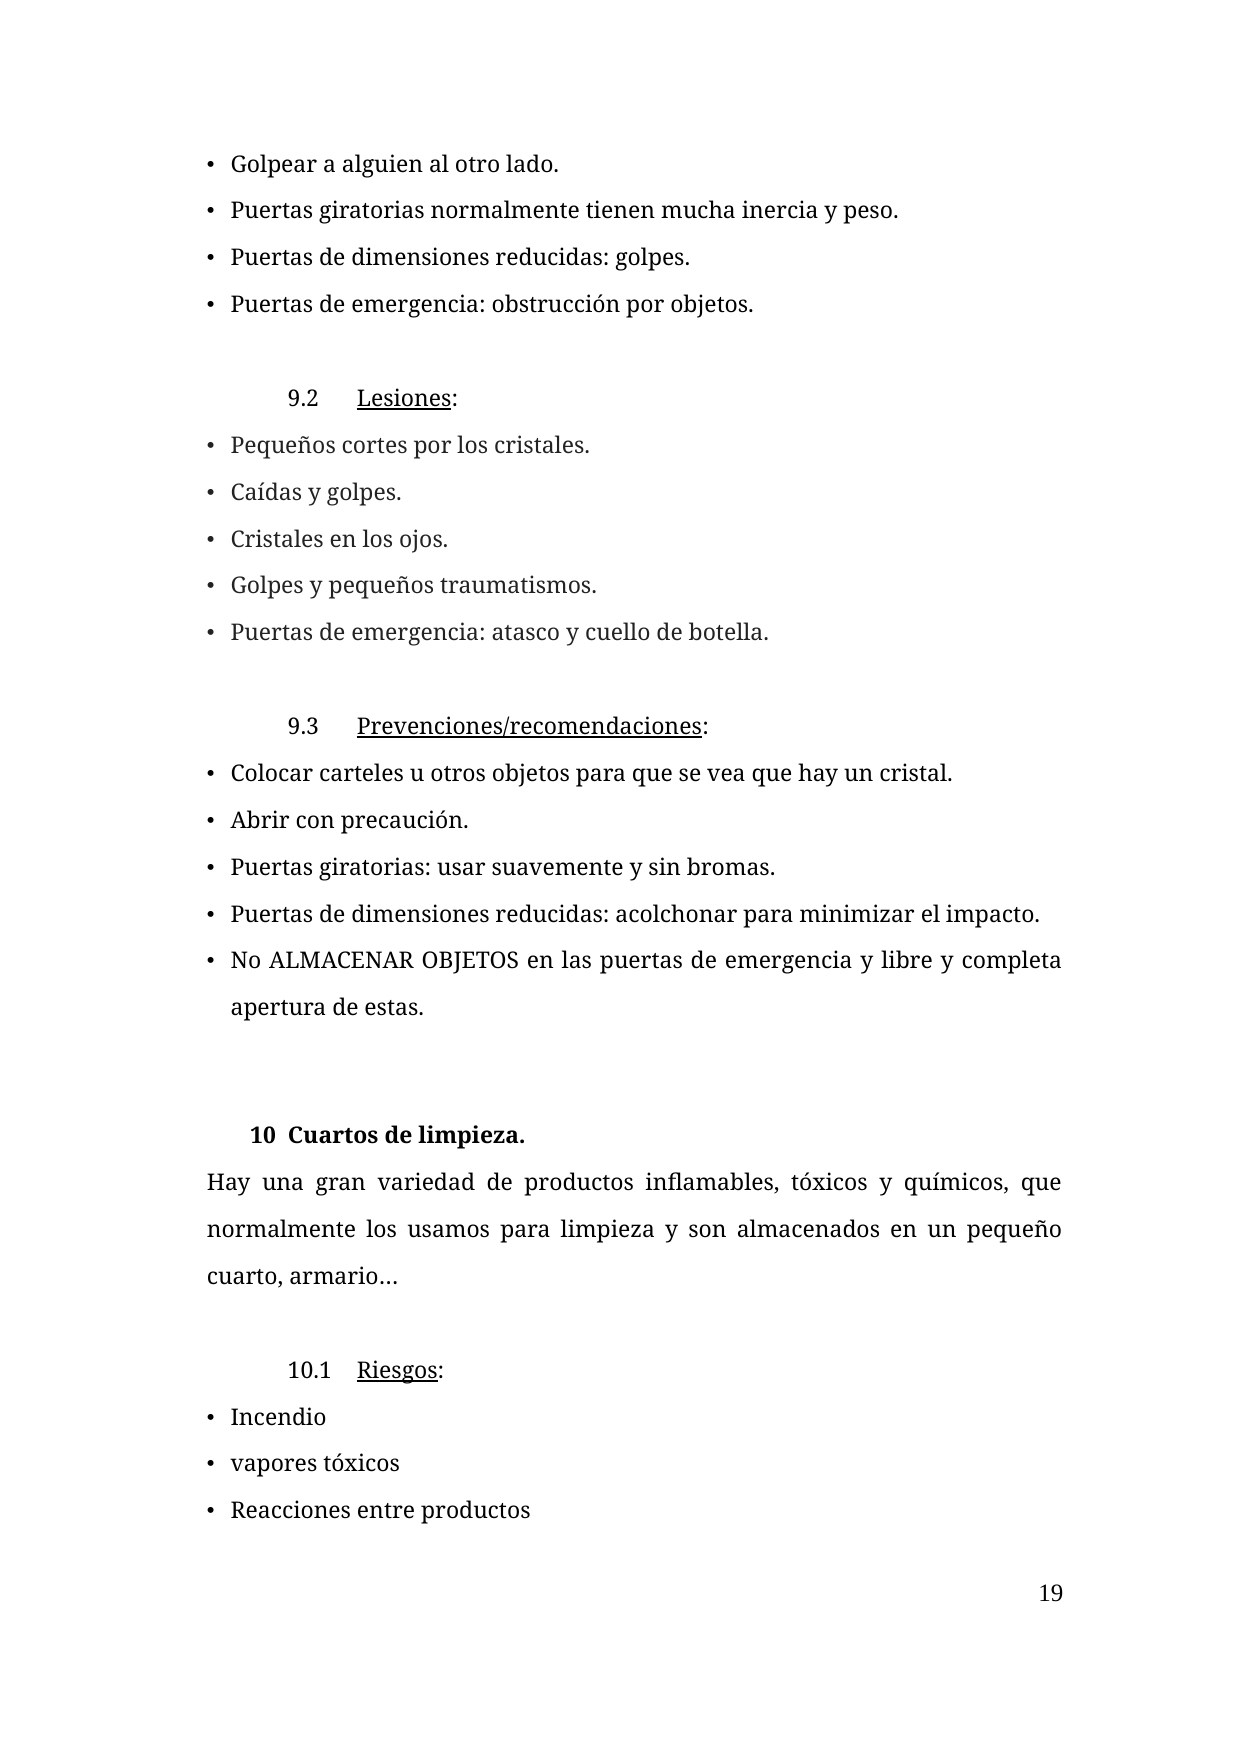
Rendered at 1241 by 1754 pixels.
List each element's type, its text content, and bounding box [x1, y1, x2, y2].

list Puertas de dimensiones reducidas: acolchonar para minimizar el impacto. [207, 898, 1063, 929]
list Lesiones: [282, 382, 1063, 413]
text Hay una gran variedad de productos inflamables, tóxicos y químicos, que normalmente los usamos para limpieza y son almacenados en un pequeño cuarto, armario… [207, 1166, 1063, 1291]
list Golpear a alguien al otro lado. [207, 148, 1063, 179]
list Pequeños cortes por los cristales. [207, 429, 1063, 460]
list Golpes y pequeños traumatismos. [207, 569, 1063, 601]
list Reacciones entre productos [207, 1494, 1063, 1525]
list Colocar carteles u otros objetos para que se vea que hay un cristal. [207, 757, 1063, 788]
list Puertas de emergencia: atasco y cuello de botella. [207, 616, 1063, 648]
list Prevenciones/recomendaciones: [282, 710, 1063, 741]
list Puertas giratorias normalmente tienen mucha inercia y peso. [207, 194, 1063, 226]
list No ALMACENAR OBJETOS en las puertas de emergencia y libre y completa apertura de estas. [207, 944, 1063, 1023]
list Puertas de emergencia: obstrucción por objetos. [207, 288, 1063, 319]
list Puertas de dimensiones reducidas: golpes. [207, 241, 1063, 273]
list Riesgos: [282, 1353, 1063, 1385]
list Cuartos de limpieza. [244, 1119, 1063, 1150]
list vapores tóxicos [207, 1447, 1063, 1478]
list Puertas giratorias: usar suavemente y sin bromas. [207, 851, 1063, 882]
list Abrir con precaución. [207, 804, 1063, 835]
list Caídas y golpes. [207, 476, 1063, 507]
list Incendio [207, 1400, 1063, 1432]
list Cristales en los ojos. [207, 523, 1063, 554]
